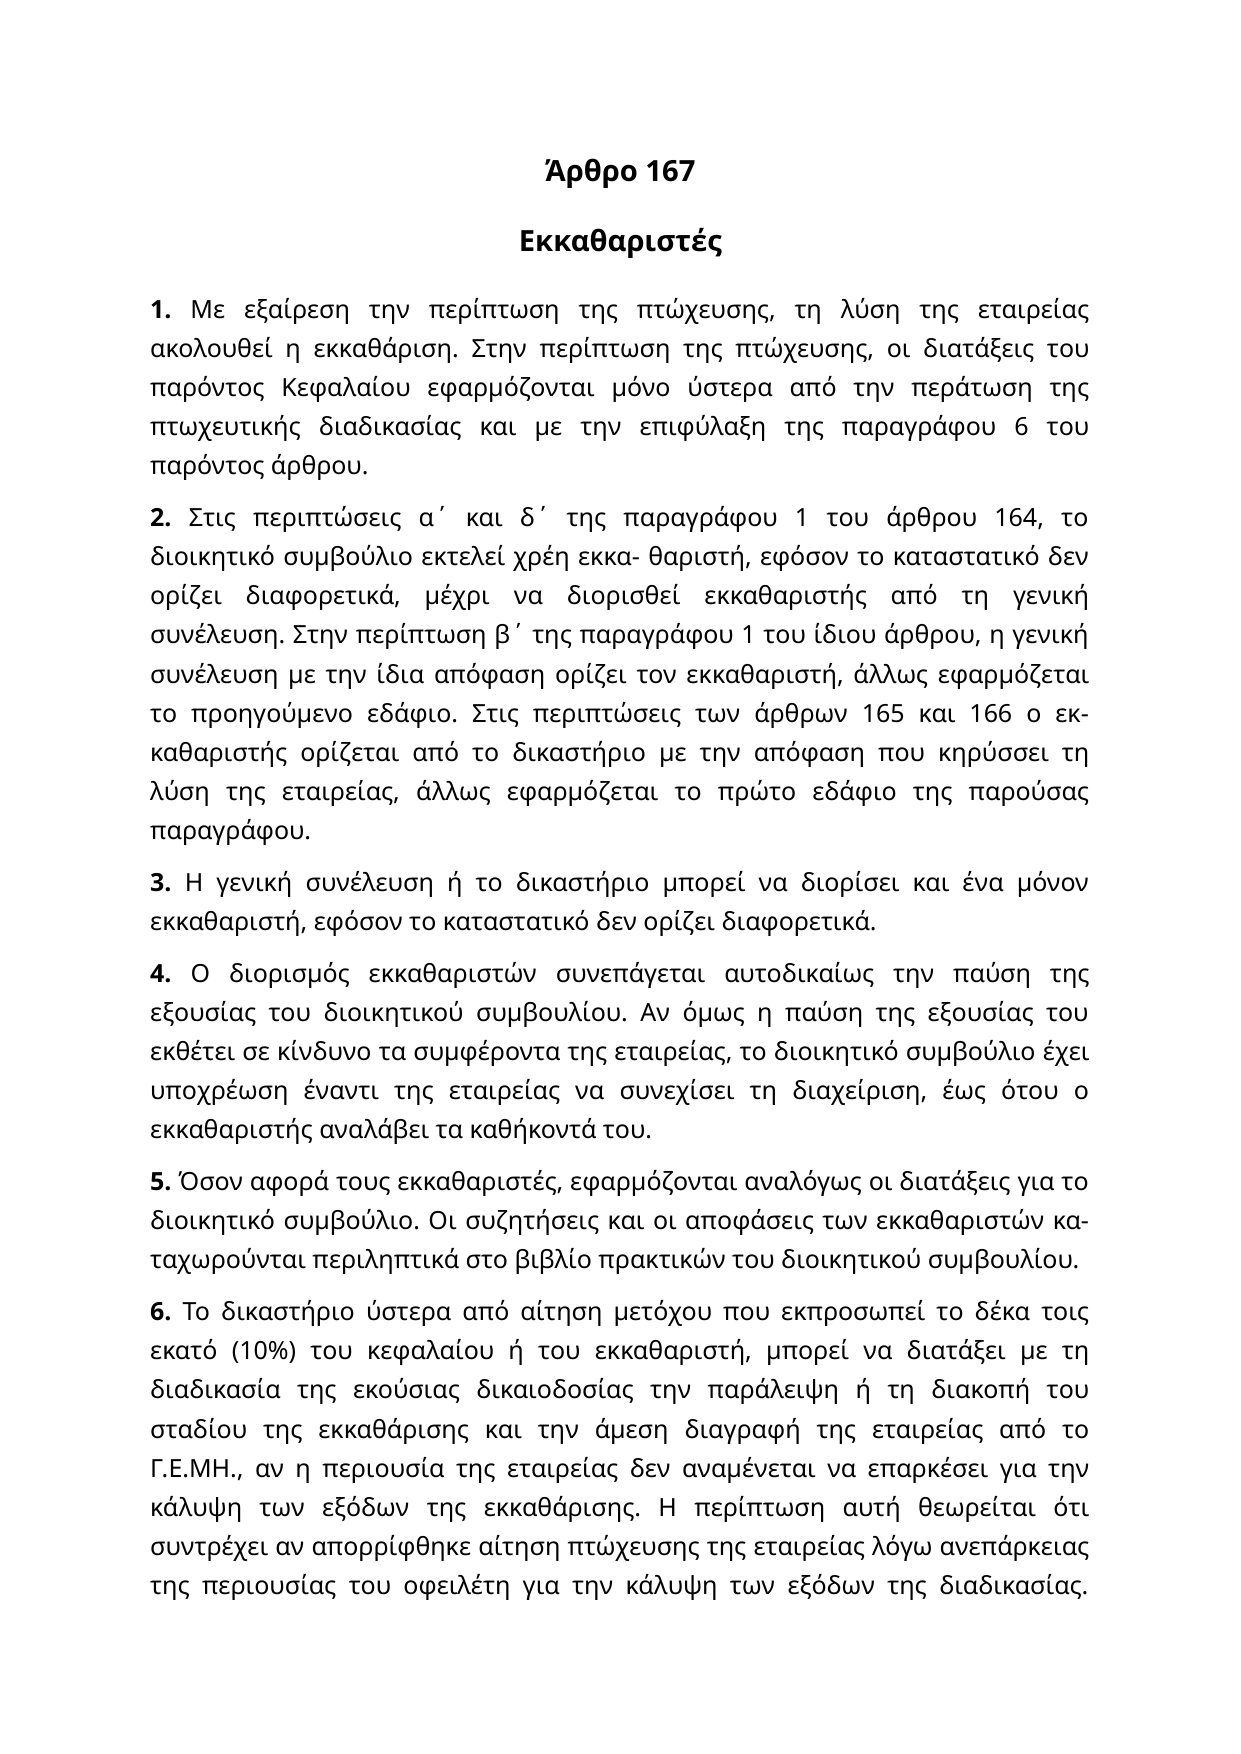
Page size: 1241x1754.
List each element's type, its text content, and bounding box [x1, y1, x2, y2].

text 5. Όσον αφορά τους εκκαθαριστές, εφαρμόζονται αναλόγως οι διατάξεις για το διοικητικό συμβούλιο. Οι συζητήσεις και οι αποφάσεις των εκκαθαριστών κα- ταχωρούνται περιληπτικά στο βιβλίο πρακτικών του διοικητικού συμβουλίου. [150, 1164, 1090, 1276]
subtitle Άρθρο 167 [150, 150, 1090, 190]
text 6. Το δικαστήριο ύστερα από αίτηση μετόχου που εκπροσωπεί το δέκα τοις εκατό (10%) του κεφαλαίου ή του εκκαθαριστή, μπορεί να διατάξει με τη διαδικασία της εκούσιας δικαιοδοσίας την παράλειψη ή τη διακοπή του σταδίου της εκκαθάρισης και την άμεση διαγραφή της εταιρείας από το Γ.Ε.ΜΗ., αν η περιουσία της εταιρείας δεν αναμένεται να επαρκέσει για την κάλυψη των εξόδων της εκκαθάρισης. Η περίπτωση αυτή θεωρείται ότι συντρέχει αν απορρίφθηκε αίτηση πτώχευσης της εταιρείας λόγω ανεπάρκειας της περιουσίας του οφειλέτη για την κάλυψη των εξόδων της διαδικασίας. [150, 1294, 1090, 1602]
text 4. Ο διορισμός εκκαθαριστών συνεπάγεται αυτοδικαίως την παύση της εξουσίας του διοικητικού συμβουλίου. Αν όμως η παύση της εξουσίας του εκθέτει σε κίνδυνο τα συμφέροντα της εταιρείας, το διοικητικό συμβούλιο έχει υποχρέωση έναντι της εταιρείας να συνεχίσει τη διαχείριση, έως ότου ο εκκαθαριστής αναλάβει τα καθήκοντά του. [150, 955, 1090, 1146]
subtitle Εκκαθαριστές [150, 221, 1090, 260]
text 3. Η γενική συνέλευση ή το δικαστήριο μπορεί να διορίσει και ένα μόνον εκκαθαριστή, εφόσον το καταστατικό δεν ορίζει διαφορετικά. [150, 864, 1090, 938]
text 2. Στις περιπτώσεις α΄ και δ΄ της παραγράφου 1 του άρθρου 164, το διοικητικό συμβούλιο εκτελεί χρέη εκκα- θαριστή, εφόσον το καταστατικό δεν ορίζει διαφορετικά, μέχρι να διορισθεί εκκαθαριστής από τη γενική συνέλευση. Στην περίπτωση β΄ της παραγράφου 1 του ίδιου άρθρου, η γενική συνέλευση με την ίδια απόφαση ορίζει τον εκκαθαριστή, άλλως εφαρμόζεται το προηγούμενο εδάφιο. Στις περιπτώσεις των άρθρων 165 και 166 ο εκ- καθαριστής ορίζεται από το δικαστήριο με την απόφαση που κηρύσσει τη λύση της εταιρείας, άλλως εφαρμόζεται το πρώτο εδάφιο της παρούσας παραγράφου. [150, 499, 1090, 847]
text 1. Με εξαίρεση την περίπτωση της πτώχευσης, τη λύση της εταιρείας ακολουθεί η εκκαθάριση. Στην περίπτωση της πτώχευσης, οι διατάξεις του παρόντος Κεφαλαίου εφαρμόζονται μόνο ύστερα από την περάτωση της πτωχευτικής διαδικασίας και με την επιφύλαξη της παραγράφου 6 του παρόντος άρθρου. [150, 291, 1090, 482]
